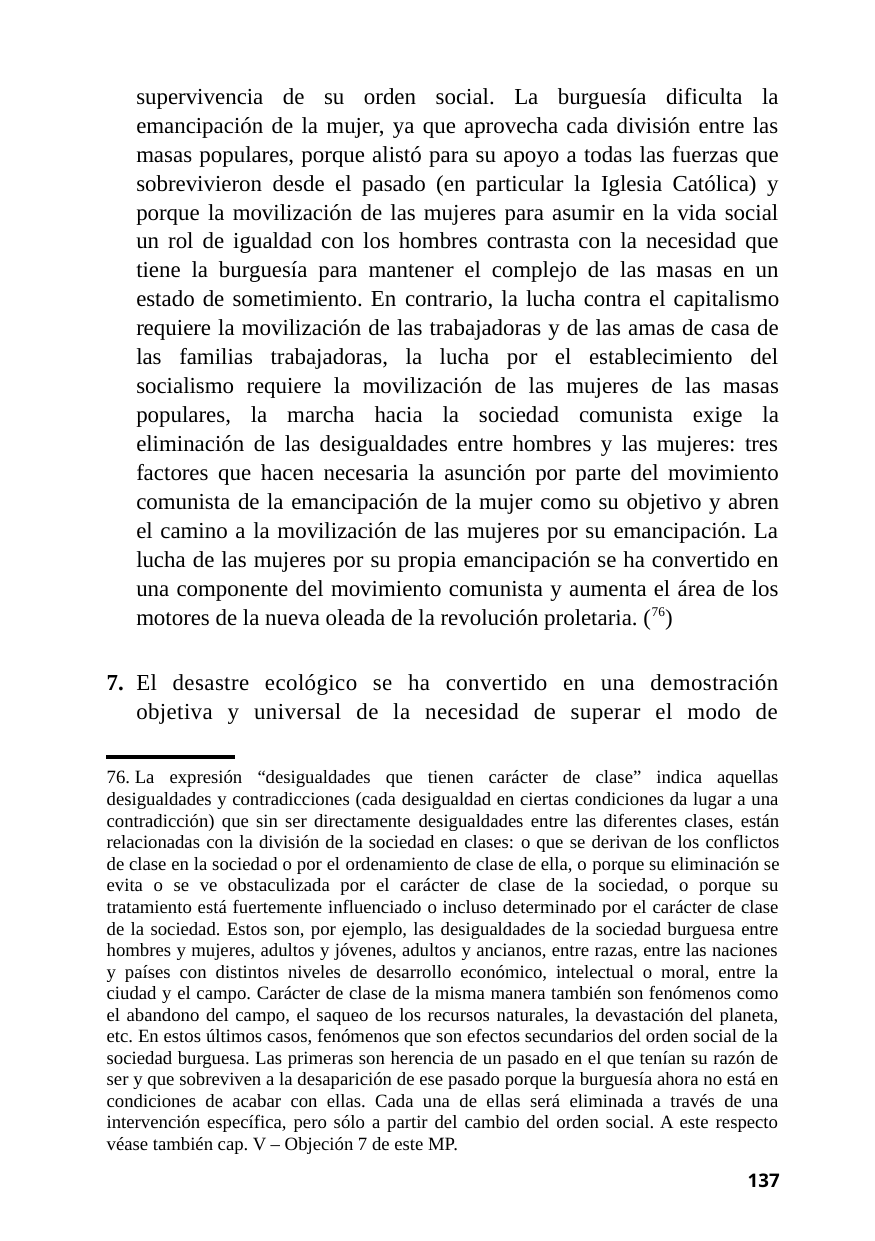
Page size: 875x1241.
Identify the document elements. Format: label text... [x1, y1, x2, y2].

text supervivencia de su orden social. La burguesía dificulta la emancipación de la mujer, ya que aprovecha cada división entre las masas populares, porque alistó para su apoyo a todas las fuerzas que sobrevivieron desde el pasado (en particular la Iglesia Católica) y porque la movilización de las mujeres para asumir en la vida social un rol de igualdad con los hombres contrasta con la necesidad que tiene la burguesía para mantener el complejo de las masas en un estado de sometimiento. En contrario, la lucha contra el capitalismo requiere la movilización de las trabajadoras y de las amas de casa de las familias trabajadoras, la lucha por el establecimiento del socialismo requiere la movilización de las mujeres de las masas populares, la marcha hacia la sociedad comunista exige la eliminación de las desigualdades entre hombres y las mujeres: tres factores que hacen necesaria la asunción por parte del movimiento comunista de la emancipación de la mujer como su objetivo y abren el camino a la movilización de las mujeres por su emancipación. La lucha de las mujeres por su propia emancipación se ha convertido en una componente del movimiento comunista y aumenta el área de los motores de la nueva oleada de la revolución proletaria. () [106, 83, 779, 630]
text La expresión “desigualdades que tienen carácter de clase” indica aquellas desigualdades y contradicciones (cada desigualdad en ciertas condiciones da lugar a una contradicción) que sin ser directamente desigualdades entre las diferentes clases, están relacionadas con la división de la sociedad en clases: o que se derivan de los conflictos de clase en la sociedad o por el ordenamiento de clase de ella, o porque su eliminación se evita o se ve obstaculizada por el carácter de clase de la sociedad, o porque su tratamiento está fuertemente influenciado o incluso determinado por el carácter de clase de la sociedad. Estos son, por ejemplo, las desigualdades de la sociedad burguesa entre hombres y mujeres, adultos y jóvenes, adultos y ancianos, entre razas, entre las naciones y países con distintos niveles de desarrollo económico, intelectual o moral, entre la ciudad y el campo. Carácter de clase de la misma manera también son fenómenos como el abandono del campo, el saqueo de los recursos naturales, la devastación del planeta, etc. En estos últimos casos, fenómenos que son efectos secundarios del orden social de la sociedad burguesa. Las primeras son herencia de un pasado en el que tenían su razón de ser y que sobreviven a la desaparición de ese pasado porque la burguesía ahora no está en condiciones de acabar con ellas. Cada una de ellas será eliminada a través de una intervención específica, pero sólo a partir del cambio del orden social. A este respecto véase también cap. V – Objeción 7 de este MP. [103, 763, 782, 1157]
text 7. El desastre ecológico se ha convertido en una demostración objetiva y universal de la necesidad de superar el modo de [106, 669, 779, 724]
